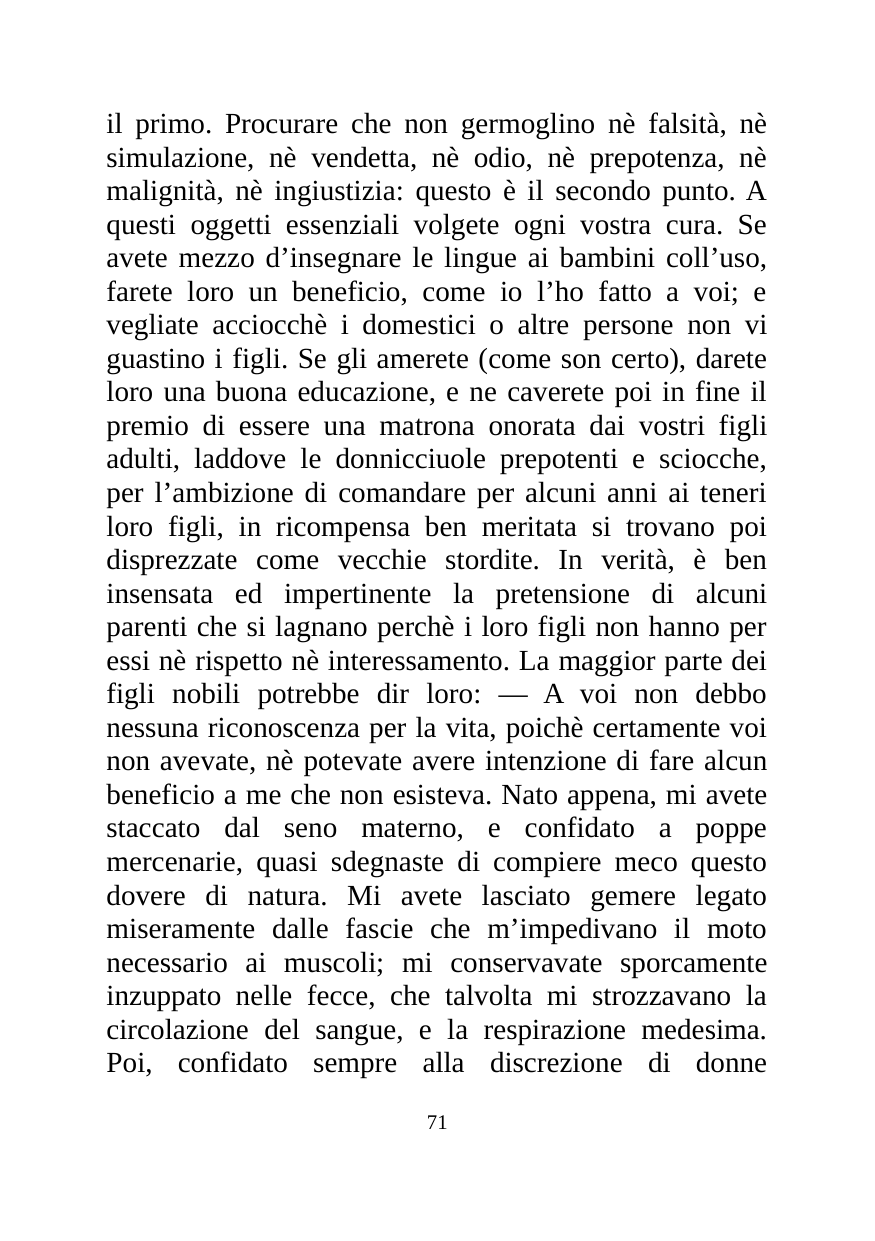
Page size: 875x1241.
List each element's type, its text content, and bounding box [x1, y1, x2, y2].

text il primo. Procurare che non germoglino nè falsità, nè simulazione, nè vendetta, nè odio, nè prepotenza, nè malignità, nè ingiustizia: questo è il secondo punto. A questi oggetti essenziali volgete ogni vostra cura. Se avete mezzo d’insegnare le lingue ai bambini coll’uso, farete loro un beneficio, come io l’ho fatto a voi; e vegliate acciocchè i domestici o altre persone non vi guastino i figli. Se gli amerete (come son certo), darete loro una buona educazione, e ne caverete poi in fine il premio di essere una matrona onorata dai vostri figli adulti, laddove le donnicciuole prepotenti e sciocche, per l’ambizione di comandare per alcuni anni ai teneri loro figli, in ricompensa ben meritata si trovano poi disprezzate come vecchie stordite. In verità, è ben insensata ed impertinente la pretensione di alcuni parenti che si lagnano perchè i loro figli non hanno per essi nè rispetto nè interessamento. La maggior parte dei figli nobili potrebbe dir loro: — A voi non debbo nessuna riconoscenza per la vita, poichè certamente voi non avevate, nè potevate avere intenzione di fare alcun beneficio a me che non esisteva. Nato appena, mi avete staccato dal seno materno, e confidato a poppe mercenarie, quasi sdegnaste di compiere meco questo dovere di natura. Mi avete lasciato gemere legato miseramente dalle fascie che m’impedivano il moto necessario ai muscoli; mi conservavate sporcamente inzuppato nelle fecce, che talvolta mi strozzavano la circolazione del sangue, e la respirazione medesima. Poi, confidato sempre alla discrezione di donne [106, 106, 768, 1079]
